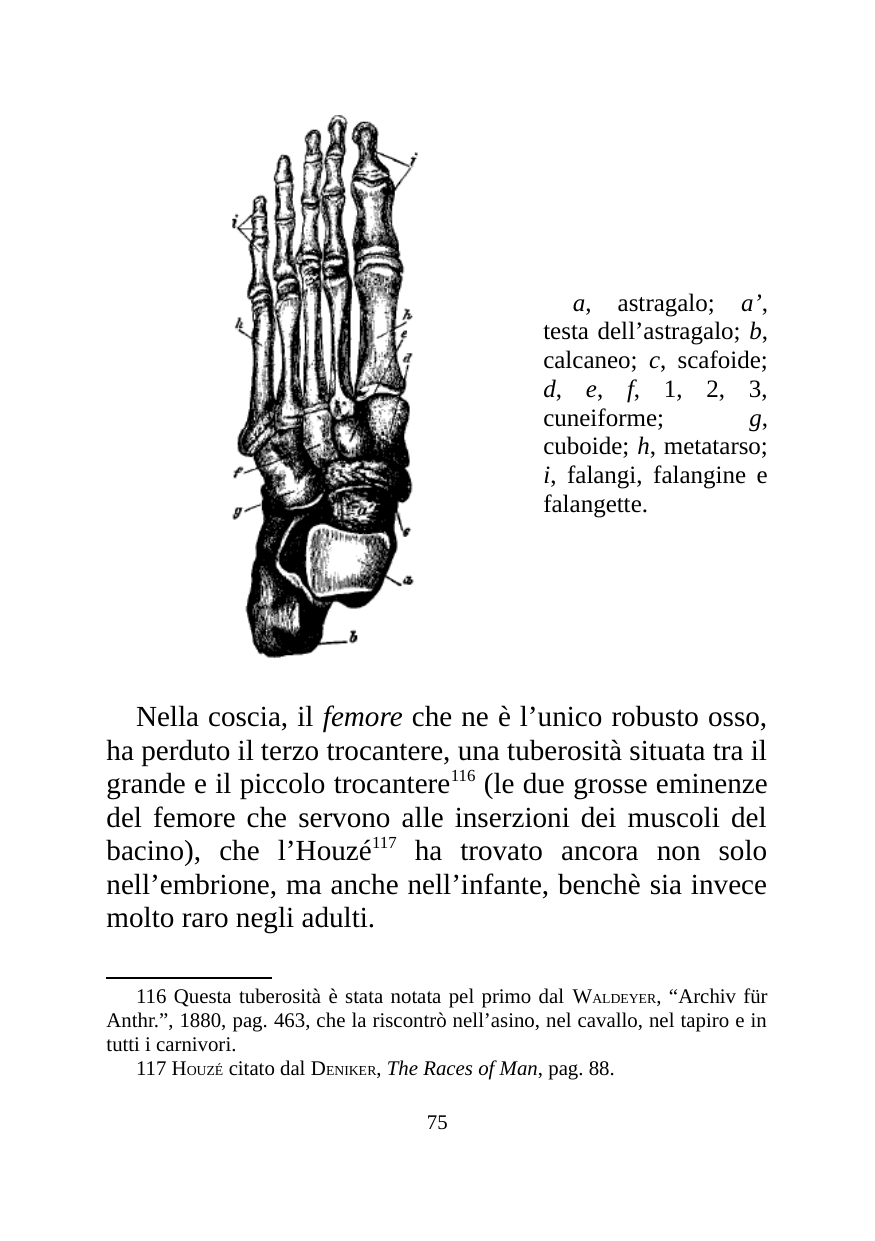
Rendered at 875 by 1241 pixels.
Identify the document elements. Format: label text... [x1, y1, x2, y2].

table_header [106, 106, 543, 699]
text Questa tuberosità è stata notata pel primo dal Waldeyer, “Archiv für Anthr.”, 1880, pag. 463, che la riscontrò nell’asino, nel cavallo, nel tapiro e in tutti i carnivori. [106, 984, 768, 1056]
text Nella coscia, il femore che ne è l’unico robusto osso, ha perduto il terzo trocantere, una tuberosità situata tra il grande e il piccolo trocantere (le due grosse eminenze del femore che servono alle inserzioni dei muscoli del bacino), che l’Houzé ha trovato ancora non solo nell’embrione, ma anche nell’infante, benchè sia invece molto raro negli adulti. [106, 699, 768, 934]
table_header a, astragalo; a’, testa dell’astragalo; b, calcaneo; c, scafoide; d, e, f, 1, 2, 3, cuneiforme; g, cuboide; h, metatarso; i, falangi, falangine e falangette. [543, 106, 768, 699]
picture [203, 106, 446, 666]
text Houzé citato dal Deniker, The Races of Man, pag. 88. [106, 1056, 768, 1080]
